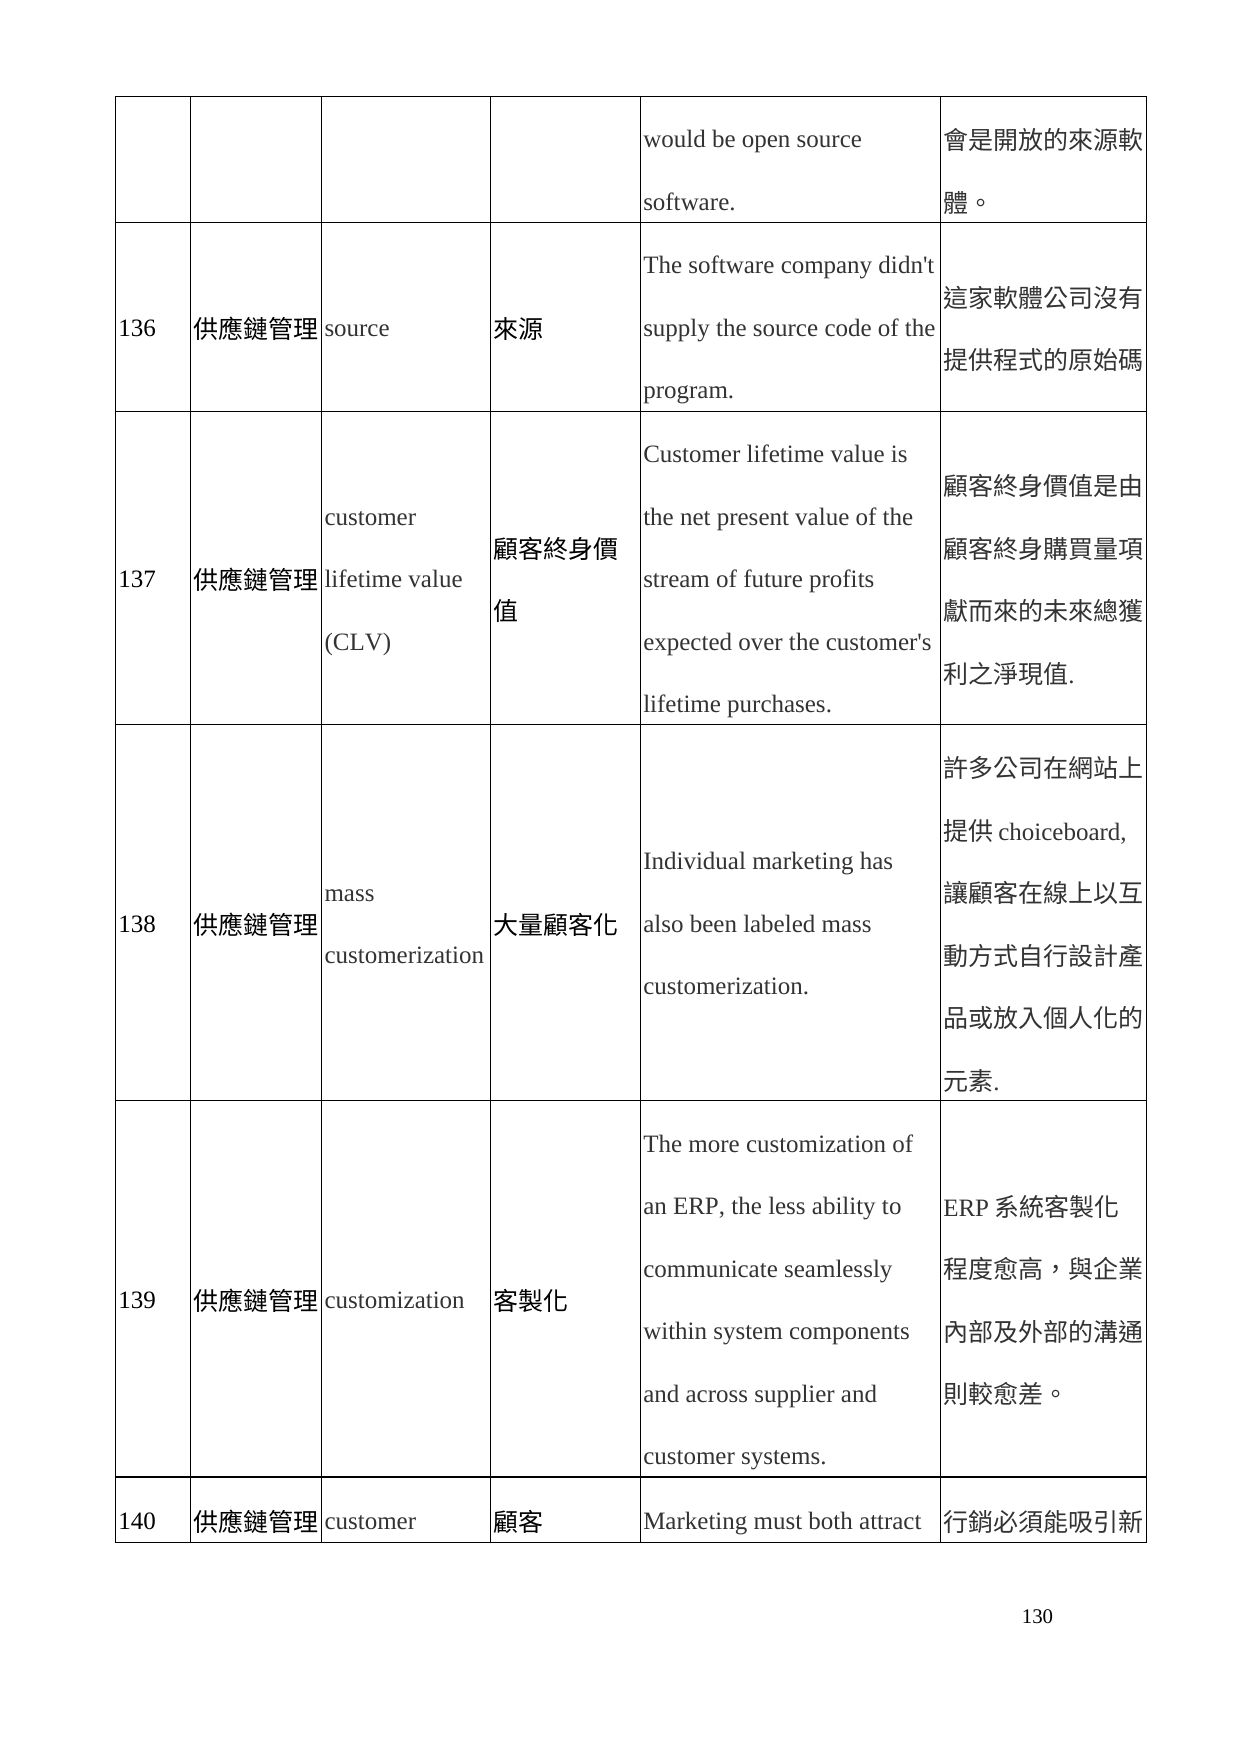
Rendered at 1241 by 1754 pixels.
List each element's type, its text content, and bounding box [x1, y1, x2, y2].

table_cell 大量顧客化 [491, 725, 640, 1100]
table_cell 顧客終身價值是由顧客終身購買量項獻而來的未來總獲利之淨現值. [941, 412, 1146, 724]
table_cell 行銷必須能吸引新 [941, 1478, 1146, 1542]
table_cell 會是開放的來源軟體。 [941, 97, 1146, 222]
table_cell 136 [116, 223, 190, 411]
table_cell 139 [116, 1101, 190, 1476]
table_cell 許多公司在網站上提供choiceboard, 讓顧客在線上以互動方式自行設計產品或放入個人化的元素. [941, 725, 1146, 1100]
table_cell source [322, 223, 490, 411]
table_cell 來源 [491, 223, 640, 411]
table_cell customer lifetime value (CLV) [322, 412, 490, 724]
table_cell 供應鏈管理 [191, 1478, 321, 1542]
table_cell would be open source software. [641, 97, 940, 222]
table_cell customer [322, 1478, 490, 1542]
table_cell 顧客 [491, 1478, 640, 1542]
table_cell 137 [116, 412, 190, 724]
table_cell [491, 97, 640, 222]
table_cell [116, 97, 190, 222]
table_cell 供應鏈管理 [191, 725, 321, 1100]
table_cell Individual marketing has also been labeled mass customerization. [641, 725, 940, 1100]
table_cell mass customerization [322, 725, 490, 1100]
table_cell 供應鏈管理 [191, 412, 321, 724]
table_cell 這家軟體公司沒有提供程式的原始碼 [941, 223, 1146, 411]
table_cell 供應鏈管理 [191, 1101, 321, 1476]
table_cell 客製化 [491, 1101, 640, 1476]
table_cell 供應鏈管理 [191, 223, 321, 411]
table_cell 140 [116, 1478, 190, 1542]
table_cell 顧客終身價值 [491, 412, 640, 724]
table_cell ERP系統客製化程度愈高，與企業內部及外部的溝通則較愈差。 [941, 1101, 1146, 1476]
table_cell The more customization of an ERP, the less ability to communicate seamlessly within system components and across supplier and customer systems. [641, 1101, 940, 1476]
table_cell Customer lifetime value is the net present value of the stream of future profits expected over the customer's lifetime purchases. [641, 412, 940, 724]
table_cell 138 [116, 725, 190, 1100]
table_cell [322, 97, 490, 222]
table_cell Marketing must both attract [641, 1478, 940, 1542]
table_cell [191, 97, 321, 222]
table_cell The software company didn't supply the source code of the program. [641, 223, 940, 411]
table_cell customization [322, 1101, 490, 1476]
